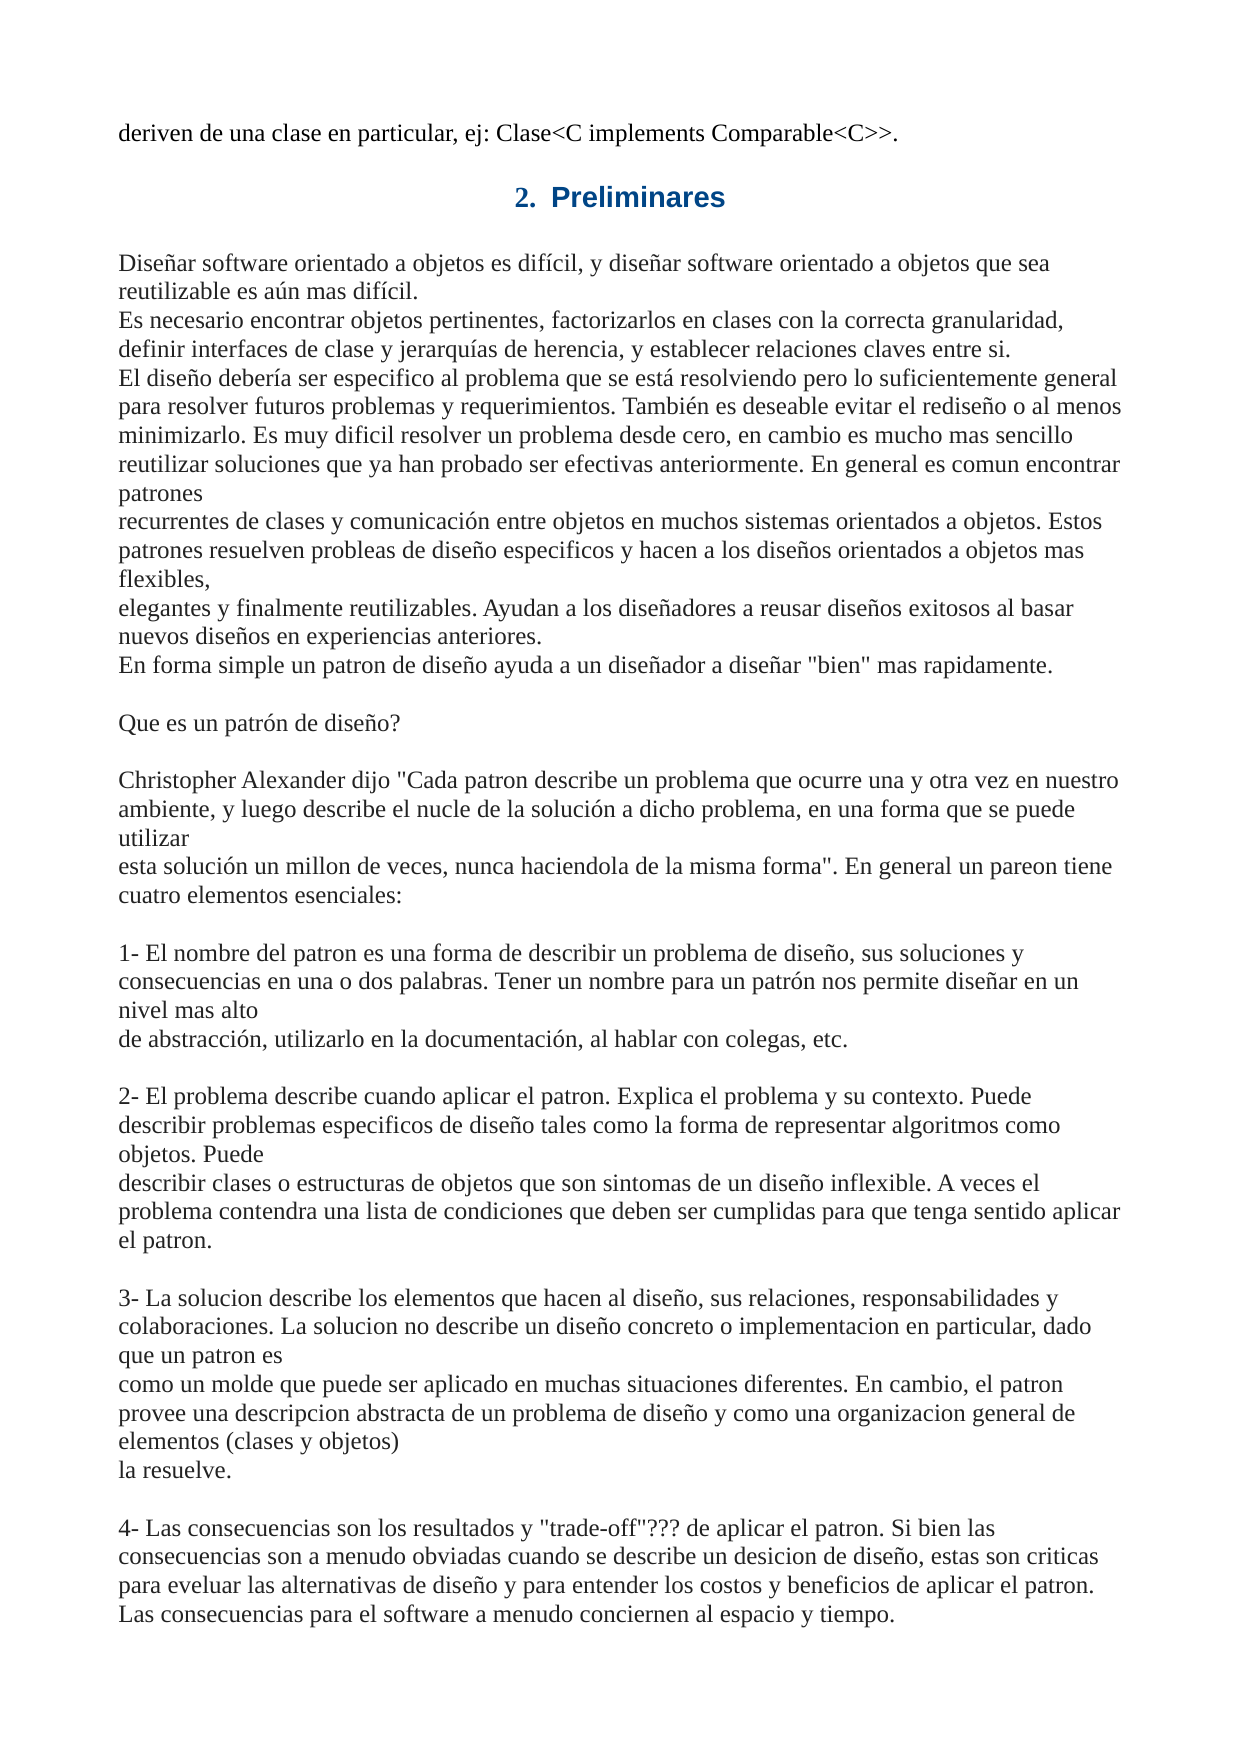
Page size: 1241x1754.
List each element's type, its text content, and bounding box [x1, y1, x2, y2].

text 2- El problema describe cuando aplicar el patron. Explica el problema y su contexto. Puede describir problemas especificos de diseño tales como la forma de representar algoritmos como objetos. Puede [118, 1081, 1122, 1168]
text Diseñar software orientado a objetos es difícil, y diseñar software orientado a objetos que sea reutilizable es aún mas difícil. [118, 248, 1122, 305]
text Que es un patrón de diseño? [118, 708, 1122, 736]
text como un molde que puede ser aplicado en muchas situaciones diferentes. En cambio, el patron provee una descripcion abstracta de un problema de diseño y como una organizacion general de elementos (clases y objetos) [118, 1369, 1122, 1455]
text la resuelve. [118, 1455, 1122, 1484]
text describir clases o estructuras de objetos que son sintomas de un diseño inflexible. A veces el problema contendra una lista de condiciones que deben ser cumplidas para que tenga sentido aplicar el patron. [118, 1168, 1122, 1254]
text para eveluar las alternativas de diseño y para entender los costos y beneficios de aplicar el patron. Las consecuencias para el software a menudo conciernen al espacio y tiempo. [118, 1570, 1122, 1628]
text recurrentes de clases y comunicación entre objetos en muchos sistemas orientados a objetos. Estos patrones resuelven probleas de diseño especificos y hacen a los diseños orientados a objetos mas flexibles, [118, 506, 1122, 593]
text 4- Las consecuencias son los resultados y "trade-off"??? de aplicar el patron. Si bien las consecuencias son a menudo obviadas cuando se describe un desicion de diseño, estas son criticas [118, 1513, 1122, 1570]
text 1- El nombre del patron es una forma de describir un problema de diseño, sus soluciones y consecuencias en una o dos palabras. Tener un nombre para un patrón nos permite diseñar en un nivel mas alto [118, 938, 1122, 1024]
text El diseño debería ser especifico al problema que se está resolviendo pero lo suficientemente general para resolver futuros problemas y requerimientos. También es deseable evitar el rediseño o al menos [118, 363, 1122, 420]
text elegantes y finalmente reutilizables. Ayudan a los diseñadores a reusar diseños exitosos al basar nuevos diseños en experiencias anteriores. [118, 593, 1122, 650]
text esta solución un millon de veces, nunca haciendola de la misma forma". En general un pareon tiene cuatro elementos esenciales: [118, 851, 1122, 909]
text 3- La solucion describe los elementos que hacen al diseño, sus relaciones, responsabilidades y colaboraciones. La solucion no describe un diseño concreto o implementacion en particular, dado que un patron es [118, 1283, 1122, 1369]
text minimizarlo. Es muy dificil resolver un problema desde cero, en cambio es mucho mas sencillo reutilizar soluciones que ya han probado ser efectivas anteriormente. En general es comun encontrar patrones [118, 420, 1122, 506]
text En forma simple un patron de diseño ayuda a un diseñador a diseñar "bien" mas rapidamente. [118, 650, 1122, 679]
text Es necesario encontrar objetos pertinentes, factorizarlos en clases con la correcta granularidad, definir interfaces de clase y jerarquías de herencia, y establecer relaciones claves entre si. [118, 305, 1122, 363]
text de abstracción, utilizarlo en la documentación, al hablar con colegas, etc. [118, 1024, 1122, 1053]
text deriven de una clase en particular, ej: Clase<C implements Comparable<C>>. [118, 118, 1122, 147]
text Christopher Alexander dijo "Cada patron describe un problema que ocurre una y otra vez en nuestro ambiente, y luego describe el nucle de la solución a dicho problema, en una forma que se puede utilizar [118, 765, 1122, 851]
text 2. Preliminares [118, 180, 1122, 214]
